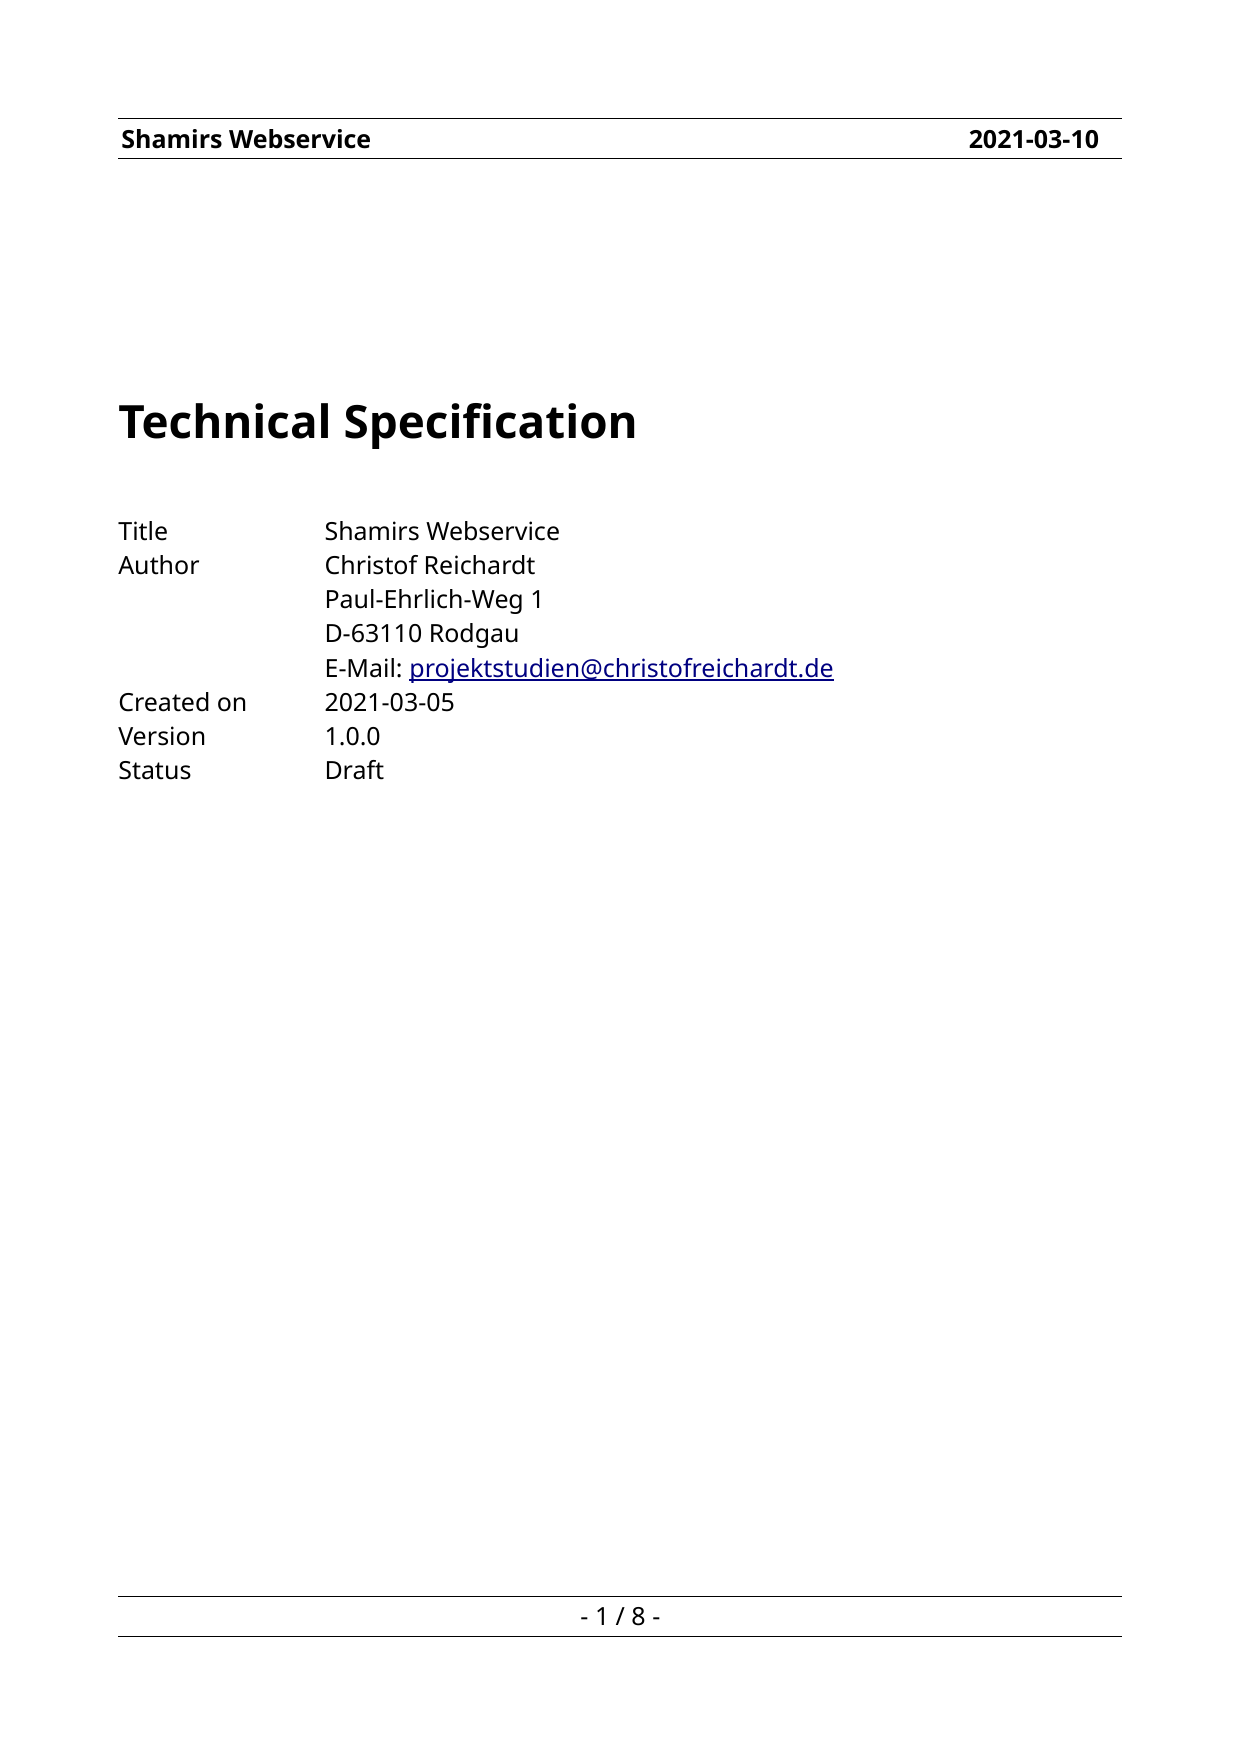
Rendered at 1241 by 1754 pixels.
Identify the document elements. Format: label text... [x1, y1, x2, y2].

table_cell Created on [118, 684, 324, 718]
table_header Shamirs Webservice [324, 514, 1122, 548]
table_cell 1.0.0 [324, 718, 1122, 752]
table_cell Version [118, 718, 324, 752]
table_header Title [118, 514, 324, 548]
table_cell Author [118, 548, 324, 684]
table_cell Draft [324, 753, 1122, 786]
table_cell Status [118, 753, 324, 786]
table_cell Christof Reichardt Paul-Ehrlich-Weg 1 D-63110 Rodgau E-Mail: projektstudien@christofreichardt.de [324, 548, 1122, 684]
text Technical Specification [118, 389, 1122, 452]
table_cell 2021-03-05 [324, 684, 1122, 718]
